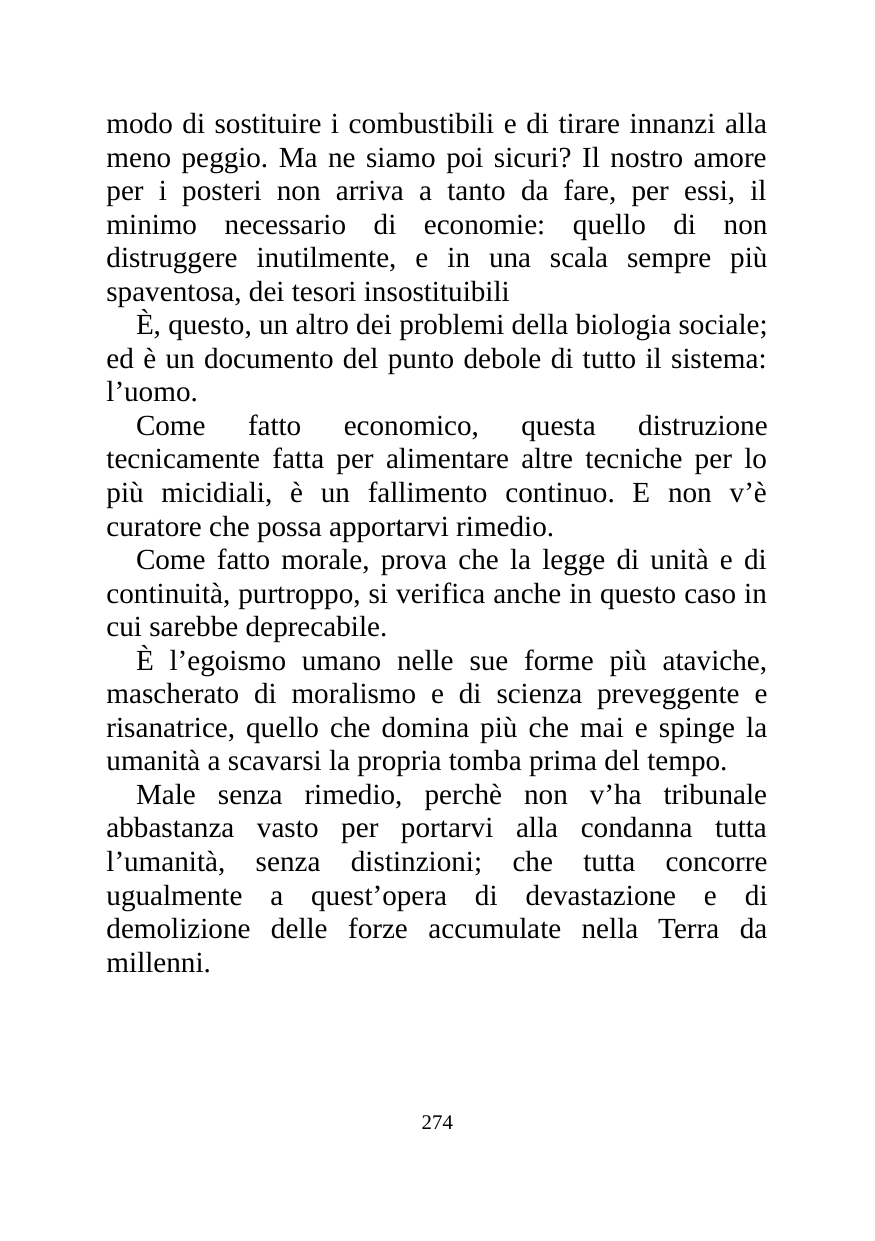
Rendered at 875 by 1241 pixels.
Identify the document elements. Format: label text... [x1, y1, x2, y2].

text È, questo, un altro dei problemi della biologia sociale; ed è un documento del punto debole di tutto il sistema: l’uomo. [106, 307, 768, 408]
text Come fatto morale, prova che la legge di unità e di continuità, purtroppo, si verifica anche in questo caso in cui sarebbe deprecabile. [106, 542, 768, 643]
text Male senza rimedio, perchè non v’ha tribunale abbastanza vasto per portarvi alla condanna tutta l’umanità, senza distinzioni; che tutta concorre ugualmente a quest’opera di devastazione e di demolizione delle forze accumulate nella Terra da millenni. [106, 777, 768, 978]
text È l’egoismo umano nelle sue forme più ataviche, mascherato di moralismo e di scienza preveggente e risanatrice, quello che domina più che mai e spinge la umanità a scavarsi la propria tomba prima del tempo. [106, 643, 768, 777]
text modo di sostituire i combustibili e di tirare innanzi alla meno peggio. Ma ne siamo poi sicuri? Il nostro amore per i posteri non arriva a tanto da fare, per essi, il minimo necessario di economie: quello di non distruggere inutilmente, e in una scala sempre più spaventosa, dei tesori insostituibili [106, 106, 768, 307]
text Come fatto economico, questa distruzione tecnicamente fatta per alimentare altre tecniche per lo più micidiali, è un fallimento continuo. E non v’è curatore che possa apportarvi rimedio. [106, 408, 768, 542]
